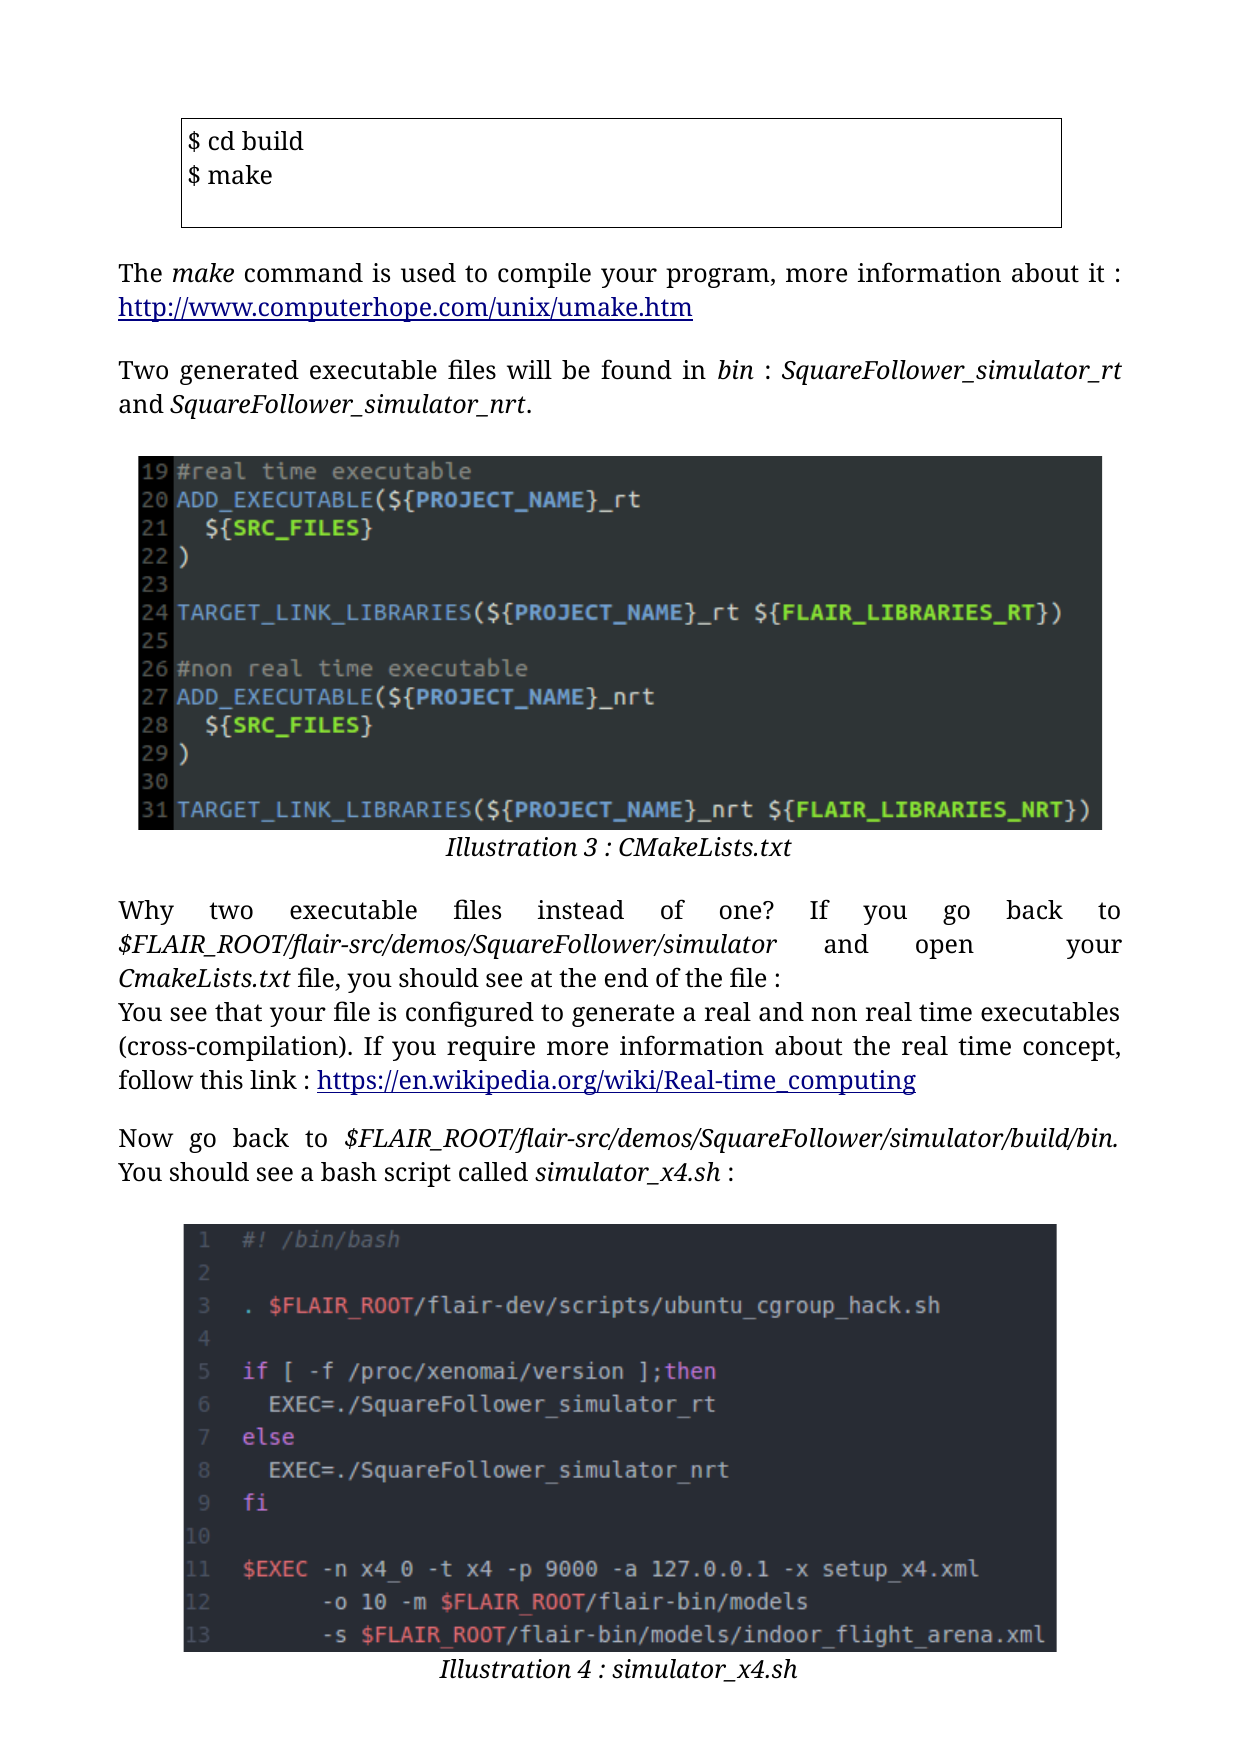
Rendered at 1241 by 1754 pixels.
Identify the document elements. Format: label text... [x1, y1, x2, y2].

text Why two executable files instead of one? If you go back to $FLAIR_ROOT/flair-src/demos/SquareFollower/simulator and open your CmakeLists.txt file, you should see at the end of the file : [118, 892, 1122, 995]
text Illustration 4 : simulator_x4.sh [183, 1652, 1057, 1685]
text You see that your file is configured to generate a real and non real time executables (cross-compilation). If you require more information about the real time concept, follow this link : https://en.wikipedia.org/wiki/Real-time_computing [118, 995, 1122, 1097]
picture [138, 456, 1103, 830]
picture [183, 1224, 1057, 1652]
text Two generated executable files will be found in bin : SquareFollower_simulator_rt and SquareFollower_simulator_nrt. [118, 352, 1122, 421]
text Now go back to $FLAIR_ROOT/flair-src/demos/SquareFollower/simulator/build/bin. You should see a bash script called simulator_x4.sh : [118, 1121, 1122, 1189]
text The make command is used to compile your program, more information about it : http://www.computerhope.com/unix/umake.htm [118, 256, 1122, 324]
table_header $ cd build $ make [182, 119, 1061, 227]
text Illustration 3 : CMakeLists.txt [138, 830, 1102, 864]
